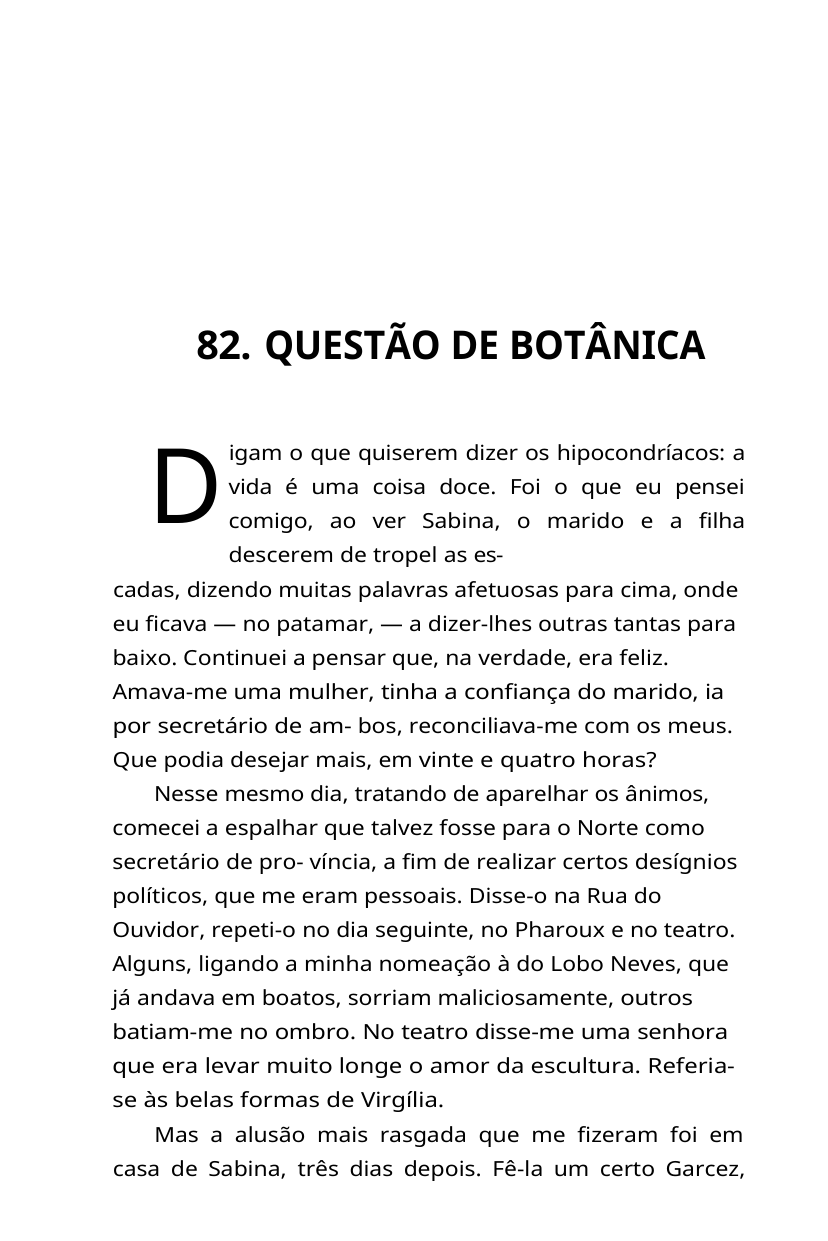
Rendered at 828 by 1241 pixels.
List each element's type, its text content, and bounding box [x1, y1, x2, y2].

text cadas, dizendo muitas palavras afetuosas para cima, onde eu ficava — no patamar, — a dizer-lhes outras tantas para baixo. Continuei a pensar que, na verdade, era feliz. Amava-me uma mulher, tinha a confiança do marido, ia por secretário de am- bos, reconciliava-me com os meus. Que podia desejar mais, em vinte e quatro horas? [112, 575, 745, 773]
subtitle QUESTÃO DE BOTÂNICA [196, 317, 787, 371]
text igam o que quiserem dizer os hipocondríacos: a vida é uma coisa doce. Foi o que eu pensei comigo, ao ver Sabina, o marido e a filha descerem de tropel as es- [228, 438, 745, 569]
text Nesse mesmo dia, tratando de aparelhar os ânimos, comecei a espalhar que talvez fosse para o Norte como secretário de pro- víncia, a fim de realizar certos desígnios políticos, que me eram pessoais. Disse-o na Rua do Ouvidor, repeti-o no dia seguinte, no Pharoux e no teatro. Alguns, ligando a minha nomeação à do Lobo Neves, que já andava em boatos, sorriam maliciosamente, outros batiam-me no ombro. No teatro disse-me uma senhora que era levar muito longe o amor da escultura. Referia-se às belas formas de Virgília. [112, 779, 745, 1114]
text Mas a alusão mais rasgada que me fizeram foi em casa de Sabina, três dias depois. Fê-la um certo Garcez, [113, 1120, 745, 1182]
text D [149, 421, 228, 550]
